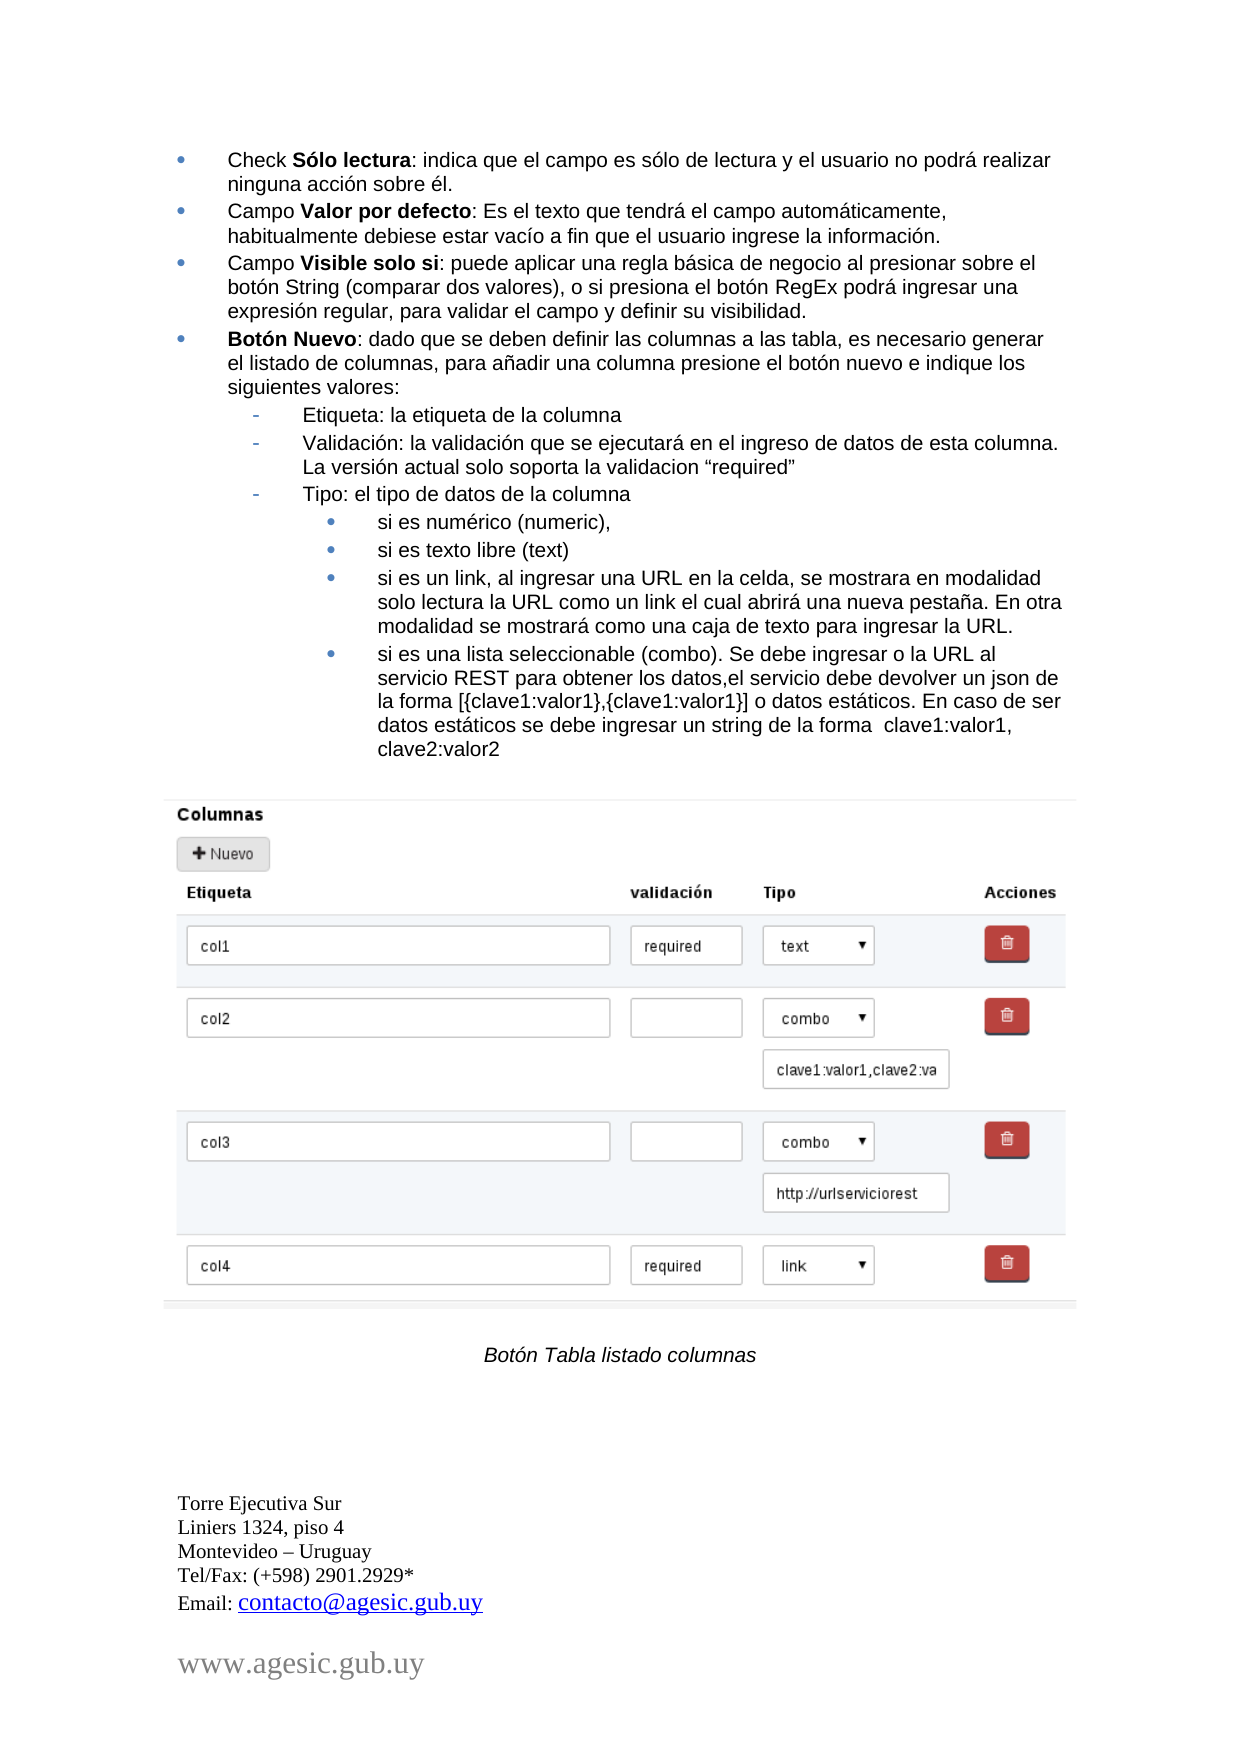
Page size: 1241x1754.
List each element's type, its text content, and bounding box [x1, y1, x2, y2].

text Botón Tabla listado columnas [177, 1342, 1063, 1366]
list Campo Valor por defecto: Es el texto que tendrá el campo automáticamente, habitualmente debiese estar vacío a fin que el usuario ingrese la información. [177, 199, 1063, 247]
list Check Sólo lectura: indica que el campo es sólo de lectura y el usuario no podrá realizar ninguna acción sobre él. [177, 148, 1063, 196]
list si es una lista seleccionable (combo). Se debe ingresar o la URL al servicio REST para obtener los datos,el servicio debe devolver un json de la forma [{clave1:valor1},{clave1:valor1}] o datos estáticos. En caso de ser datos estáticos se debe ingresar un string de la forma clave1:valor1, clave2:valor2 [327, 641, 1063, 761]
list si es texto libre (text) [327, 538, 1063, 562]
list si es un link, al ingresar una URL en la celda, se mostrara en modalidad solo lectura la URL como un link el cual abrirá una nueva pestaña. En otra modalidad se mostrará como una caja de texto para ingresar la URL. [327, 566, 1063, 638]
picture [163, 792, 1077, 1309]
list Tipo: el tipo de datos de la columna [252, 482, 1063, 506]
list si es numérico (numeric), [327, 510, 1063, 534]
list Etiqueta: la etiqueta de la columna [252, 403, 1063, 427]
list Validación: la validación que se ejecutará en el ingreso de datos de esta columna. La versión actual solo soporta la validacion “required” [252, 430, 1063, 478]
list Campo Visible solo si: puede aplicar una regla básica de negocio al presionar sobre el botón String (comparar dos valores), o si presiona el botón RegEx podrá ingresar una expresión regular, para validar el campo y definir su visibilidad. [177, 251, 1063, 323]
list Botón Nuevo: dado que se deben definir las columnas a las tabla, es necesario generar el listado de columnas, para añadir una columna presione el botón nuevo e indique los siguientes valores: [177, 327, 1063, 399]
